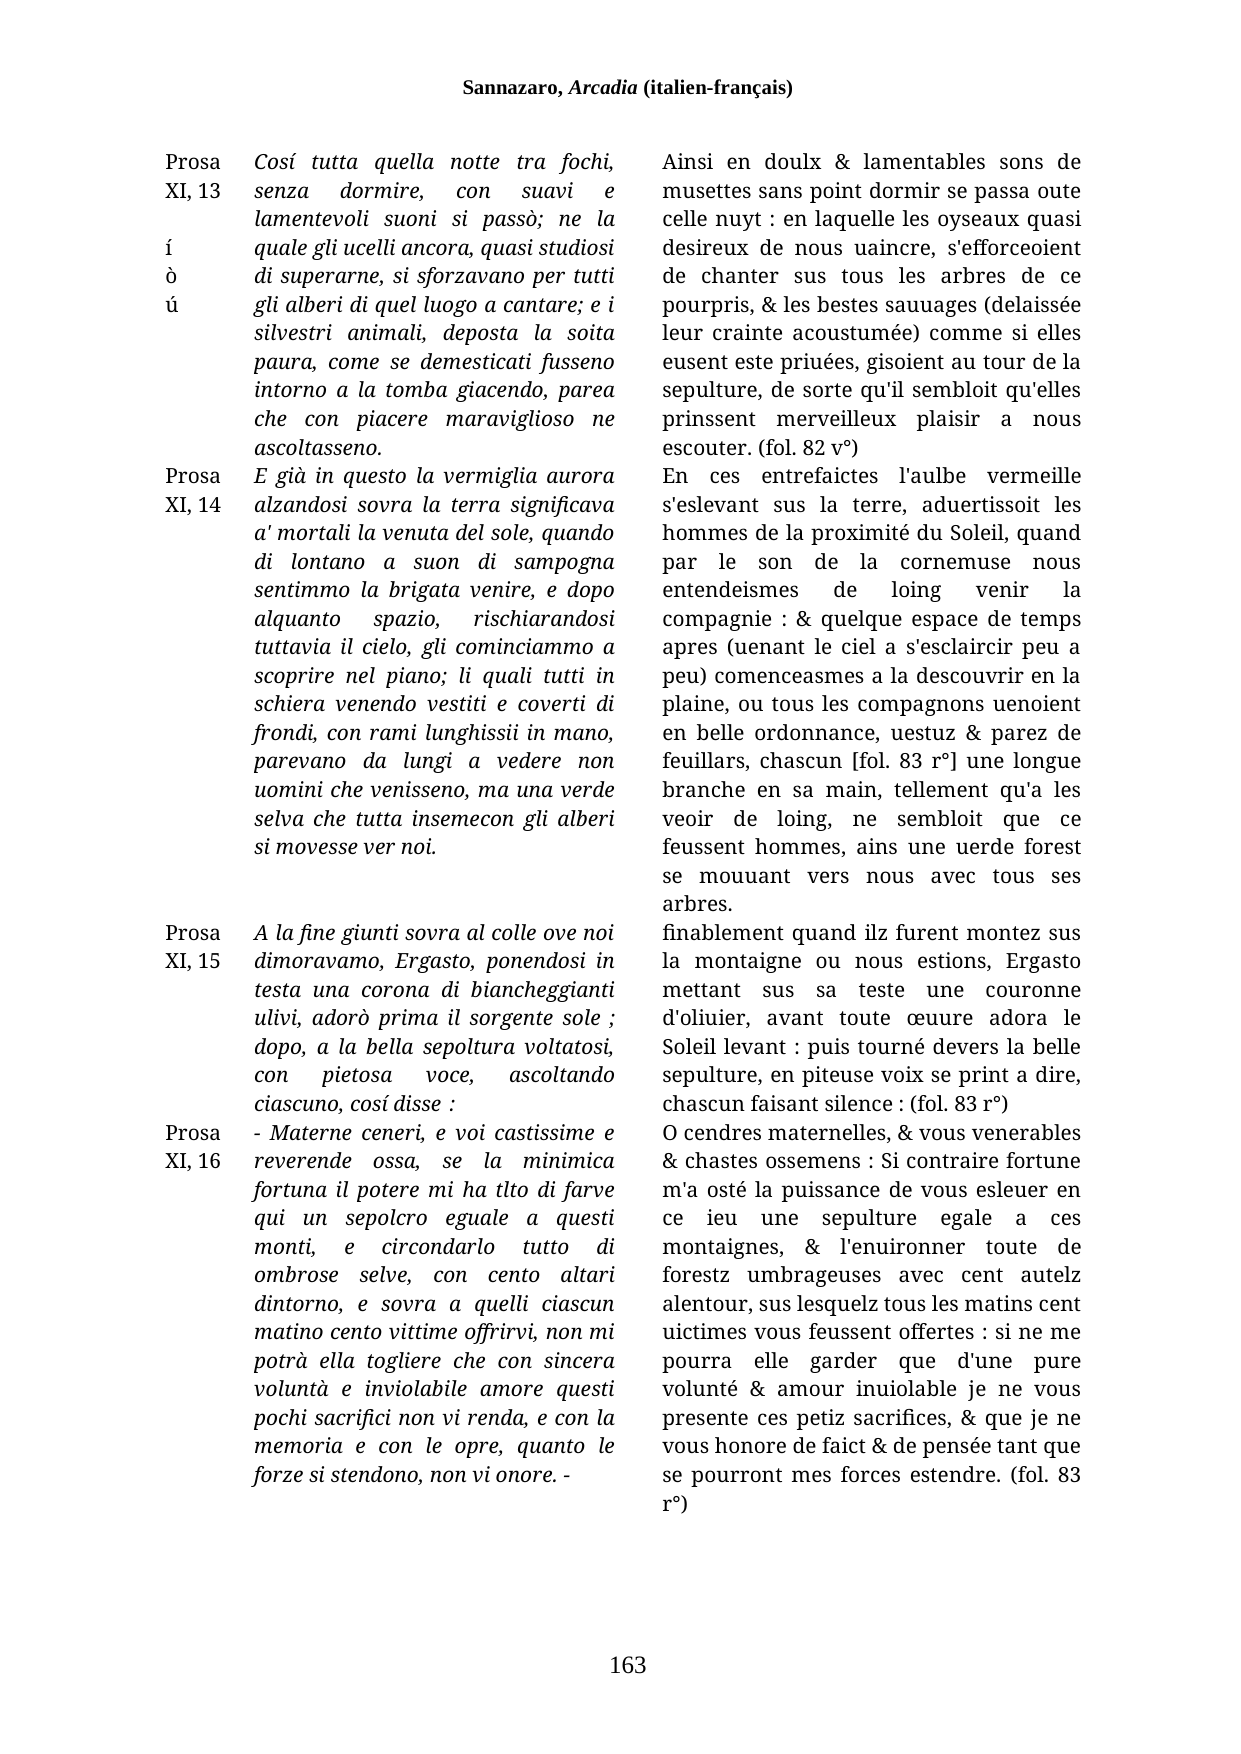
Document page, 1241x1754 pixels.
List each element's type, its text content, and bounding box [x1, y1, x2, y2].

table_cell - Materne ceneri, e voi castissime e reverende ossa, se la minimica fortuna il potere mi ha tlto di farve qui un sepolcro eguale a questi monti, e circondarlo tutto di ombrose selve, con cento altari dintorno, e sovra a quelli ciascun matino cento vittime offrirvi, non mi potrà ella togliere che con sincera voluntà e inviolabile amore questi pochi sacrifici non vi renda, e con la memoria e con le opre, quanto le forze si stendono, non vi onore. - [232, 1118, 640, 1517]
table_cell En ces entrefaictes l'aulbe vermeille s'eslevant sus la terre, aduertissoit les hommes de la proximité du Soleil, quand par le son de la cornemuse nous entendeismes de loing venir la compagnie : & quelque espace de temps apres (uenant le ciel a s'esclaircir peu a peu) comenceasmes a la descouvrir en la plaine, ou tous les compagnons uenoient en belle ordonnance, uestuz & parez de feuillars, chascun [fol. 83 r°] une longue branche en sa main, tellement qu'a les veoir de loing, ne sembloit que ce feussent hommes, ains une uerde forest se mouuant vers nous avec tous ses arbres. [640, 461, 1104, 918]
table_cell finablement quand ilz furent montez sus la montaigne ou nous estions, Ergasto mettant sus sa teste une couronne d'oliuier, avant toute œuure adora le Soleil levant : puis tourné devers la belle sepulture, en piteuse voix se print a dire, chascun faisant silence : (fol. 83 r°) [640, 918, 1104, 1117]
table_cell Prosa XI, 13 í ò ú [158, 147, 232, 461]
table_cell Prosa XI, 16 [158, 1118, 232, 1517]
table_cell E già in questo la vermiglia aurora alzandosi sovra la terra significava a' mortali la venuta del sole, quando di lontano a suon di sampogna sentimmo la brigata venire, e dopo alquanto spazio, rischiarandosi tuttavia il cielo, gli cominciammo a scoprire nel piano; li quali tutti in schiera venendo vestiti e coverti di frondi, con rami lunghissii in mano, parevano da lungi a vedere non uomini che venisseno, ma una verde selva che tutta insemecon gli alberi si movesse ver noi. [232, 461, 640, 918]
table_cell O cendres maternelles, & vous venerables & chastes ossemens : Si contraire fortune m'a osté la puissance de vous esleuer en ce ieu une sepulture egale a ces montaignes, & l'enuironner toute de forestz umbrageuses avec cent autelz alentour, sus lesquelz tous les matins cent uictimes vous feussent offertes : si ne me pourra elle garder que d'une pure volunté & amour inuiolable je ne vous presente ces petiz sacrifices, & que je ne vous honore de faict & de pensée tant que se pourront mes forces estendre. (fol. 83 r°) [640, 1118, 1104, 1517]
table_cell A la fine giunti sovra al colle ove noi dimoravamo, Ergasto, ponendosi in testa una corona di biancheggianti ulivi, adorò prima il sorgente sole ; dopo, a la bella sepoltura voltatosi, con pietosa voce, ascoltando ciascuno, cosí disse : [232, 918, 640, 1117]
table_cell Prosa XI, 14 [158, 461, 232, 918]
table_cell Ainsi en doulx & lamentables sons de musettes sans point dormir se passa oute celle nuyt : en laquelle les oyseaux quasi desireux de nous uaincre, s'efforceoient de chanter sus tous les arbres de ce pourpris, & les bestes sauuages (delaissée leur crainte acoustumée) comme si elles eusent este priuées, gisoient au tour de la sepulture, de sorte qu'il sembloit qu'elles prinssent merveilleux plaisir a nous escouter. (fol. 82 v°) [640, 147, 1104, 461]
table_cell Cosí tutta quella notte tra fochi, senza dormire, con suavi e lamentevoli suoni si passò; ne la quale gli ucelli ancora, quasi studiosi di superarne, si sforzavano per tutti gli alberi di quel luogo a cantare; e i silvestri animali, deposta la soita paura, come se demesticati fusseno intorno a la tomba giacendo, parea che con piacere maraviglioso ne ascoltasseno. [232, 147, 640, 461]
table_cell Prosa XI, 15 [158, 918, 232, 1117]
